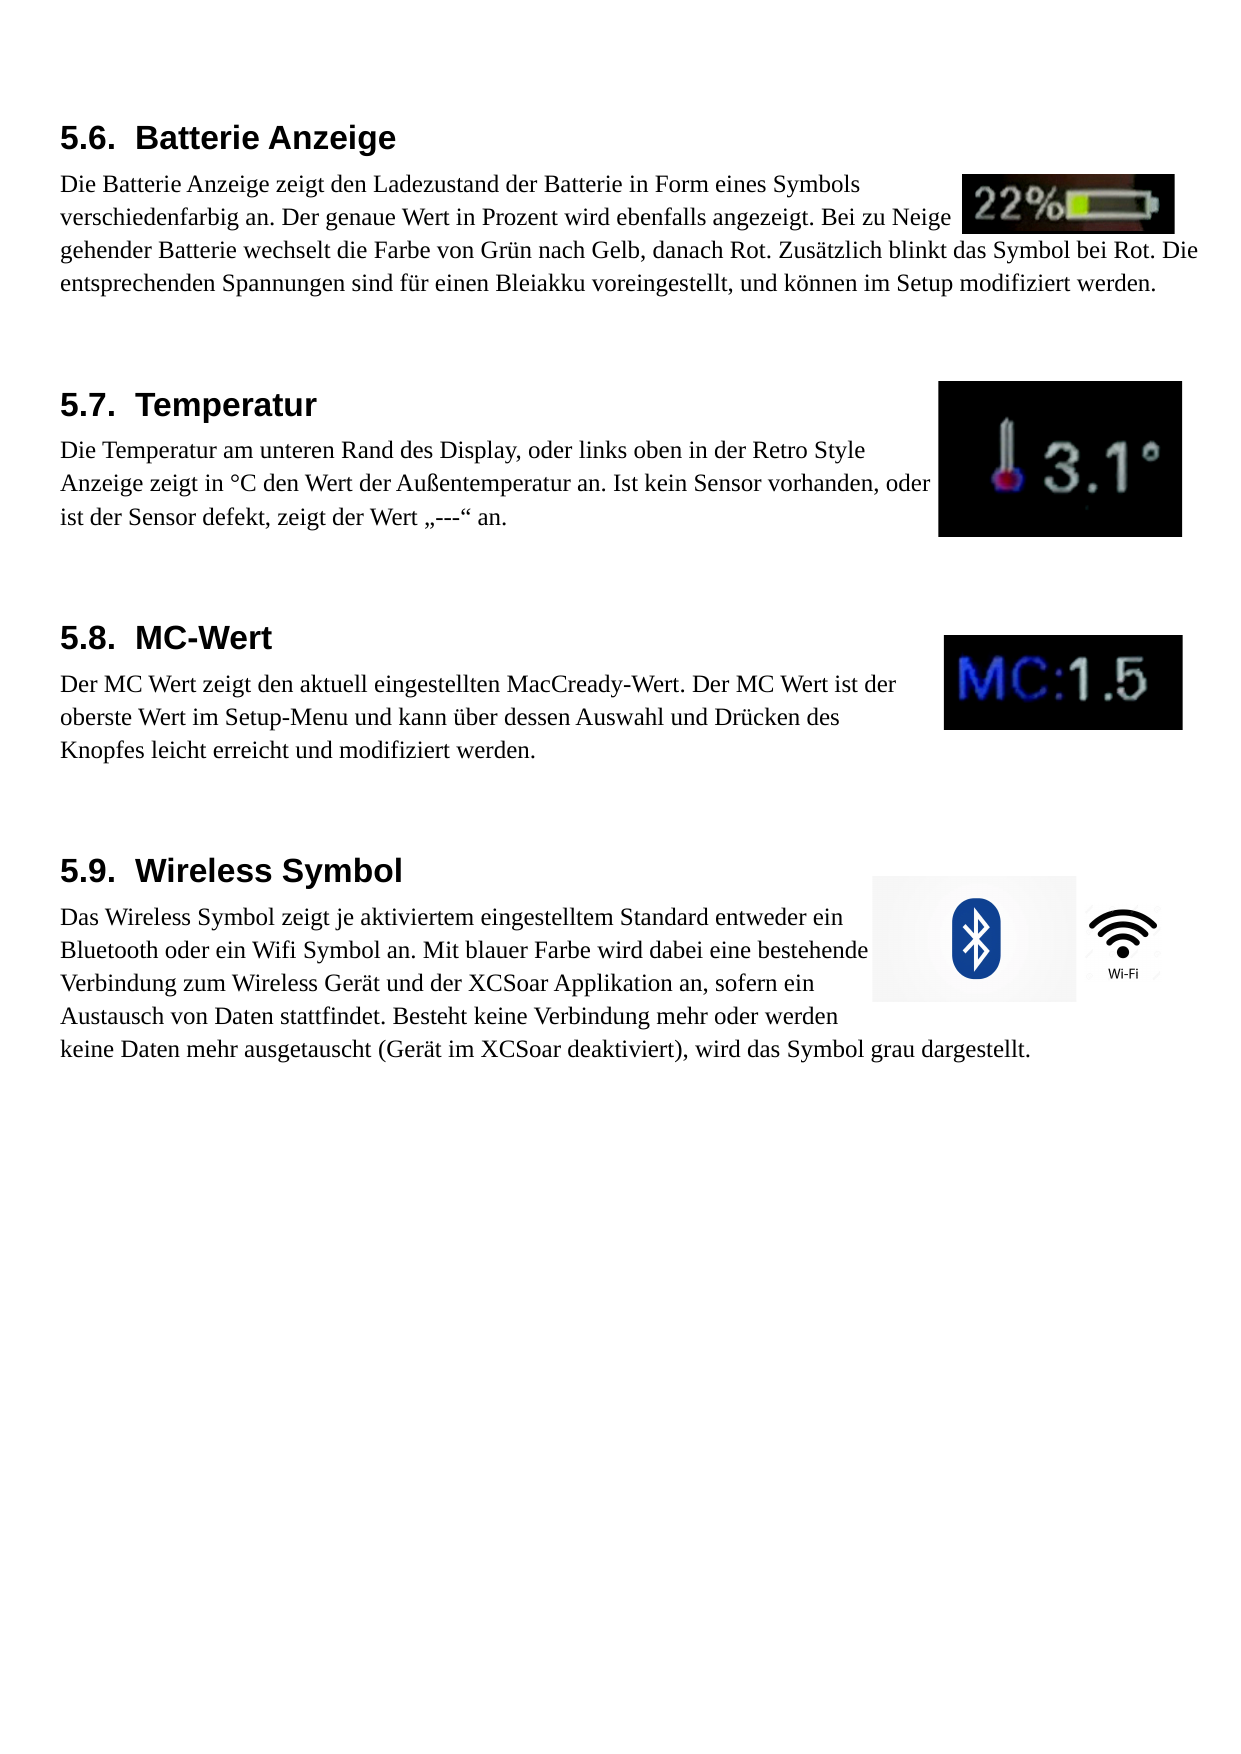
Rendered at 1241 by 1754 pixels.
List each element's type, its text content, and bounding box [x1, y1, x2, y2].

picture [1083, 903, 1163, 982]
text Das Wireless Symbol zeigt je aktiviertem eingestelltem Standard entweder ein Bluetooth oder ein Wifi Symbol an. Mit blauer Farbe wird dabei eine bestehende Verbindung zum Wireless Gerät und der XCSoar Applikation an, sofern ein Austausch von Daten stattfindet. Besteht keine Verbindung mehr oder werden keine Daten mehr ausgetauscht (Gerät im XCSoar deaktiviert), wird das Symbol grau dargestellt. [60, 902, 1207, 1063]
subtitle Batterie Anzeige [60, 118, 1207, 157]
text Die Batterie Anzeige zeigt den Ladezustand der Batterie in Form eines Symbols verschiedenfarbig an. Der genaue Wert in Prozent wird ebenfalls angezeigt. Bei zu Neige gehender Batterie wechselt die Farbe von Grün nach Gelb, danach Rot. Zusätzlich blinkt das Symbol bei Rot. Die entsprechenden Spannungen sind für einen Bleiakku voreingestellt, und können im Setup modifiziert werden. [60, 169, 1207, 297]
subtitle [1183, 384, 1207, 423]
picture [872, 876, 1077, 1002]
picture [943, 635, 1183, 730]
picture [962, 174, 1175, 234]
text Der MC Wert zeigt den aktuell eingestellten MacCready-Wert. Der MC Wert ist der oberste Wert im Setup-Menu und kann über dessen Auswahl und Drücken des Knopfes leicht erreicht und modifiziert werden. [60, 669, 1207, 763]
subtitle Wireless Symbol [60, 851, 1207, 889]
picture [938, 381, 1183, 537]
text Die Temperatur am unteren Rand des Display, oder links oben in der Retro Style Anzeige zeigt in °C den Wert der Außentemperatur an. Ist kein Sensor vorhanden, oder ist der Sensor defekt, zeigt der Wert „---“ an. [60, 436, 938, 530]
subtitle Temperatur [60, 384, 938, 423]
subtitle MC-Wert [60, 618, 1207, 656]
